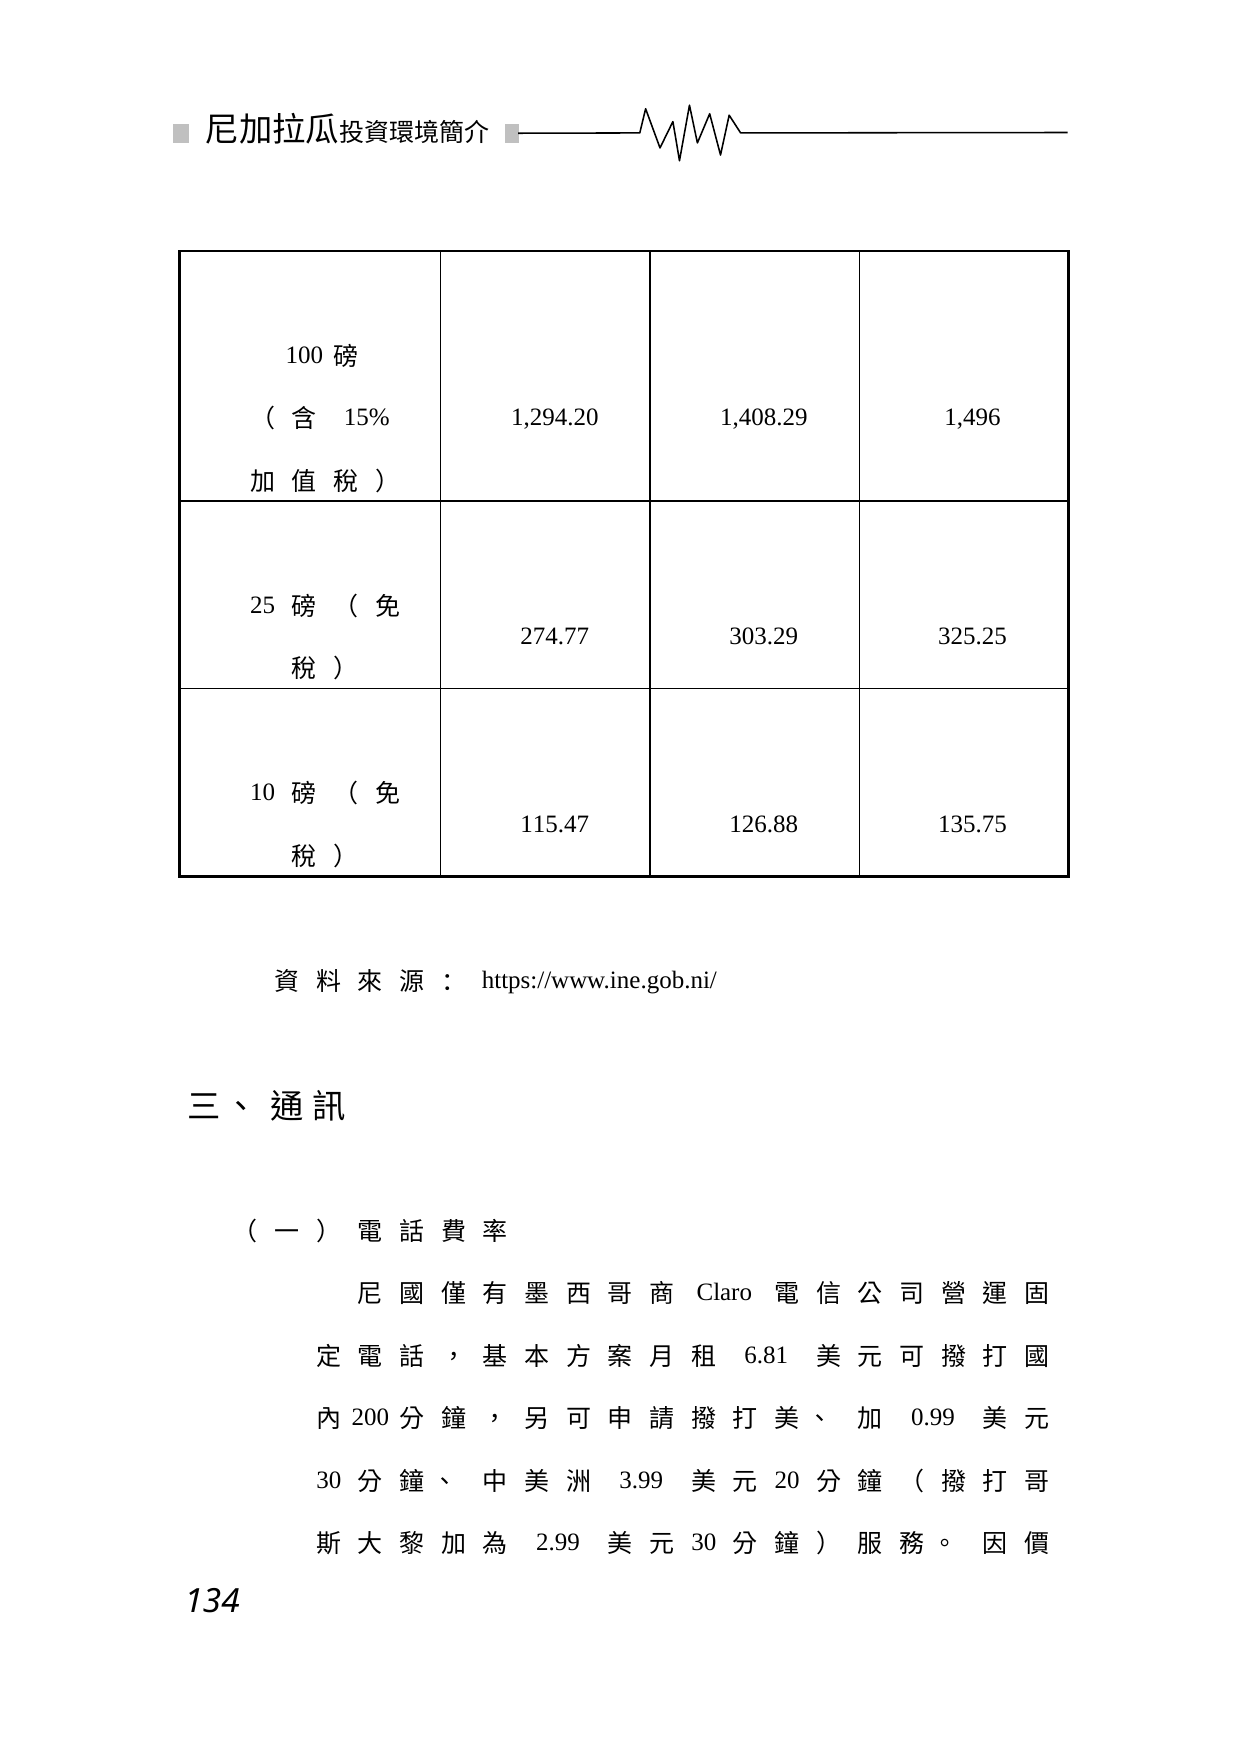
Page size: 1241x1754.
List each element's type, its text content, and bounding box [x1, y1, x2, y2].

table_cell 303.29 [651, 502, 859, 688]
table_cell 115.47 [441, 689, 649, 875]
table_cell 325.25 [860, 502, 1067, 688]
text 尼國僅有墨西哥商Claro電信公司營運固定電話，基本方案月租6.81美元可撥打國內200分鐘，另可申請撥打美、加0.99美元30分鐘、中美洲3.99美元20分鐘（撥打哥斯大黎加為2.99美元30分鐘）服務。因價 [281, 1250, 1058, 1563]
table_cell 135.75 [860, 689, 1067, 875]
table_cell 1,294.20 [441, 252, 649, 500]
table_cell 10磅（免稅） [181, 689, 440, 875]
table_cell 25磅（免稅） [181, 502, 440, 688]
table_cell 274.77 [441, 502, 649, 688]
table_cell 1,408.29 [651, 252, 859, 500]
table_cell 126.88 [651, 689, 859, 875]
text 資料來源：https://www.ine.gob.ni/ [183, 938, 1058, 1000]
table_cell 100磅 （含15%加值稅） [181, 252, 440, 500]
table_cell 1,496 [860, 252, 1067, 500]
text （一）電話費率 [207, 1188, 1058, 1250]
text 三、通訊 [183, 1063, 1058, 1125]
